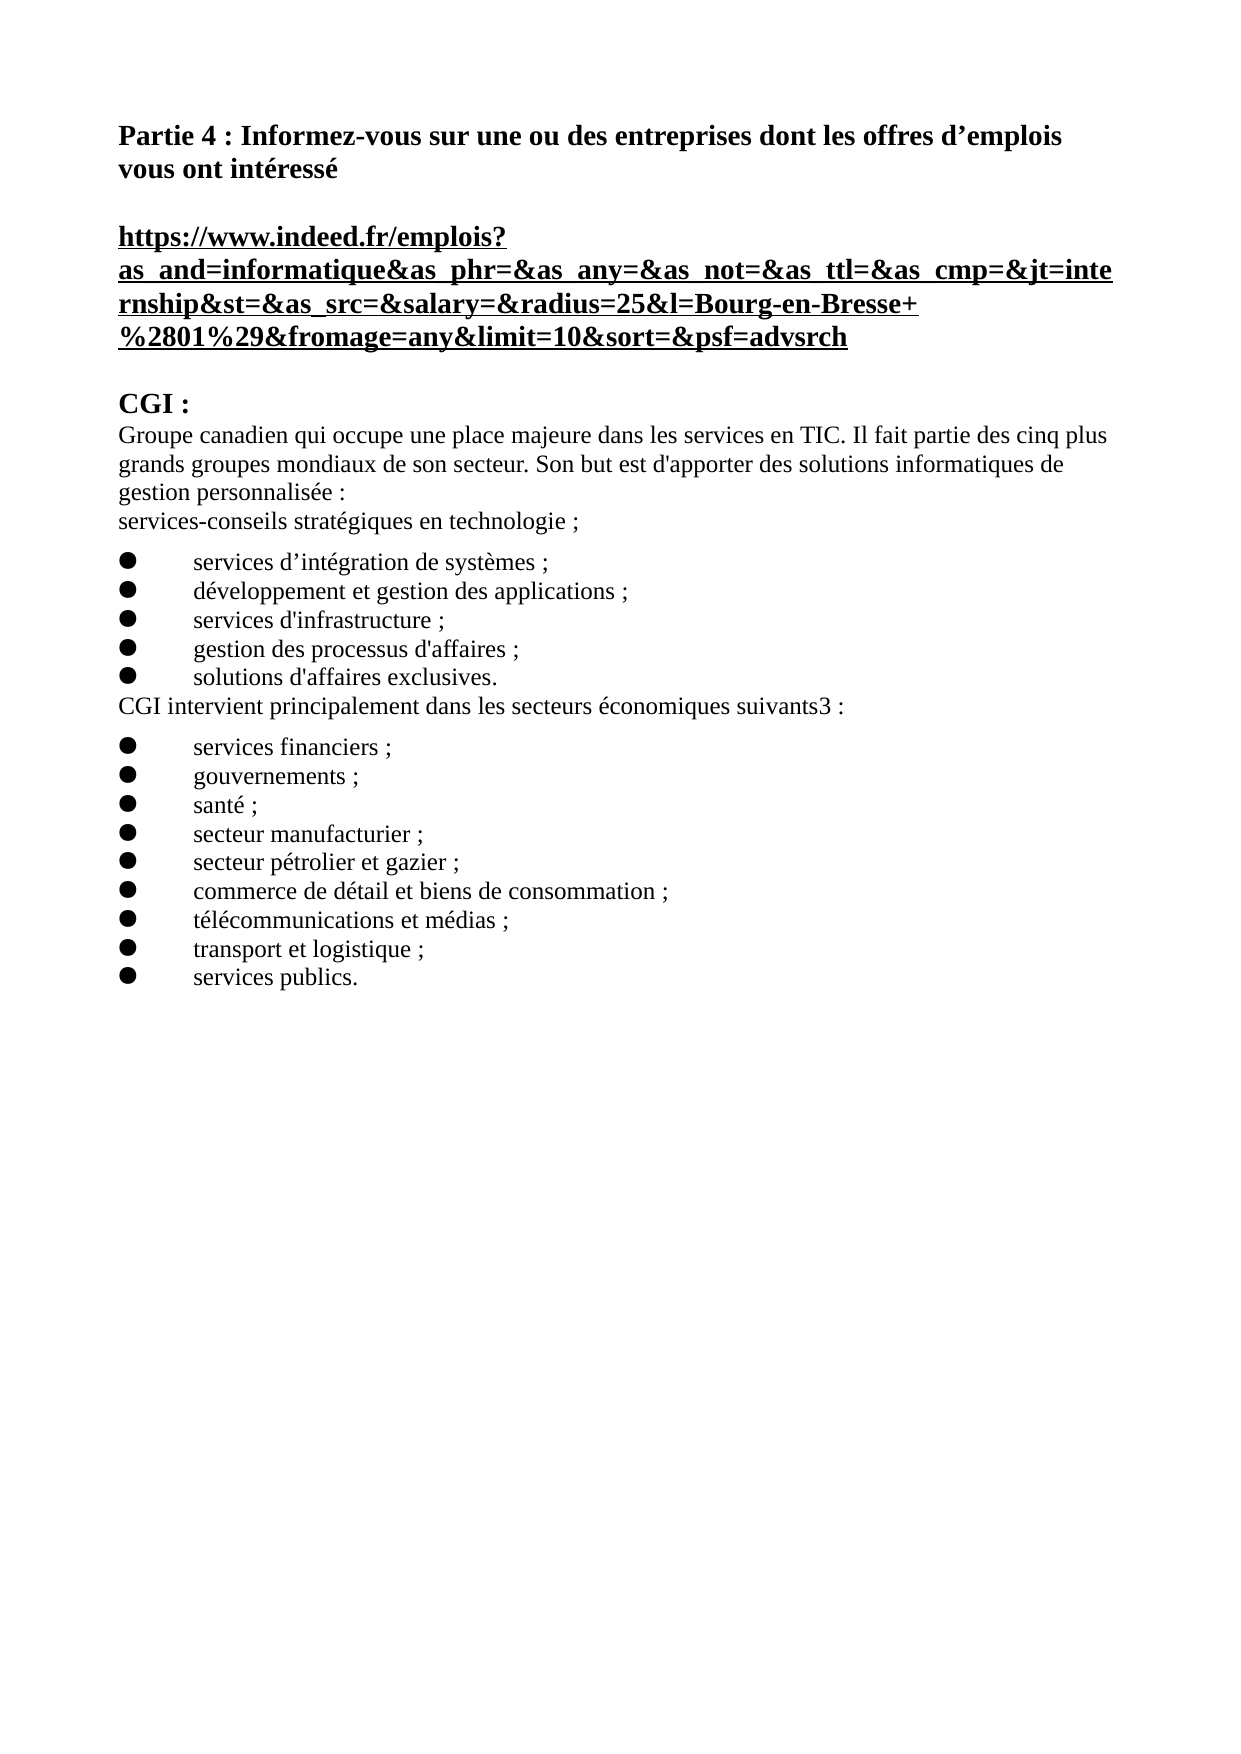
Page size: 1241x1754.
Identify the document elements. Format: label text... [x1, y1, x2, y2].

list solutions d'affaires exclusives. [118, 662, 1122, 691]
text CGI intervient principalement dans les secteurs économiques suivants3 : [118, 691, 1122, 720]
list développement et gestion des applications ; [118, 576, 1122, 605]
list commerce de détail et biens de consommation ; [118, 876, 1122, 905]
list gestion des processus d'affaires ; [118, 634, 1122, 662]
list télécommunications et médias ; [118, 905, 1122, 934]
text Partie 4 : Informez-vous sur une ou des entreprises dont les offres d’emplois vous ont intéressé [118, 118, 1122, 185]
list secteur manufacturier ; [118, 819, 1122, 847]
list services financiers ; [118, 732, 1122, 761]
list services d’intégration de systèmes ; [118, 547, 1122, 576]
text CGI : [118, 386, 1122, 420]
list transport et logistique ; [118, 934, 1122, 962]
list secteur pétrolier et gazier ; [118, 847, 1122, 876]
text services-conseils stratégiques en technologie ; [118, 506, 1122, 535]
list santé ; [118, 790, 1122, 819]
list services d'infrastructure ; [118, 605, 1122, 634]
text Groupe canadien qui occupe une place majeure dans les services en TIC. Il fait partie des cinq plus grands groupes mondiaux de son secteur. Son but est d'apporter des solutions informatiques de gestion personnalisée : [118, 420, 1122, 506]
list gouvernements ; [118, 761, 1122, 790]
text https://www.indeed.fr/emplois?as_and=informatique&as_phr=&as_any=&as_not=&as_ttl=&as_cmp=&jt=internship&st=&as_src=&salary=&radius=25&l=Bourg-en-Bresse+%2801%29&fromage=any&limit=10&sort=&psf=advsrch [118, 219, 1122, 353]
list services publics. [118, 962, 1122, 991]
